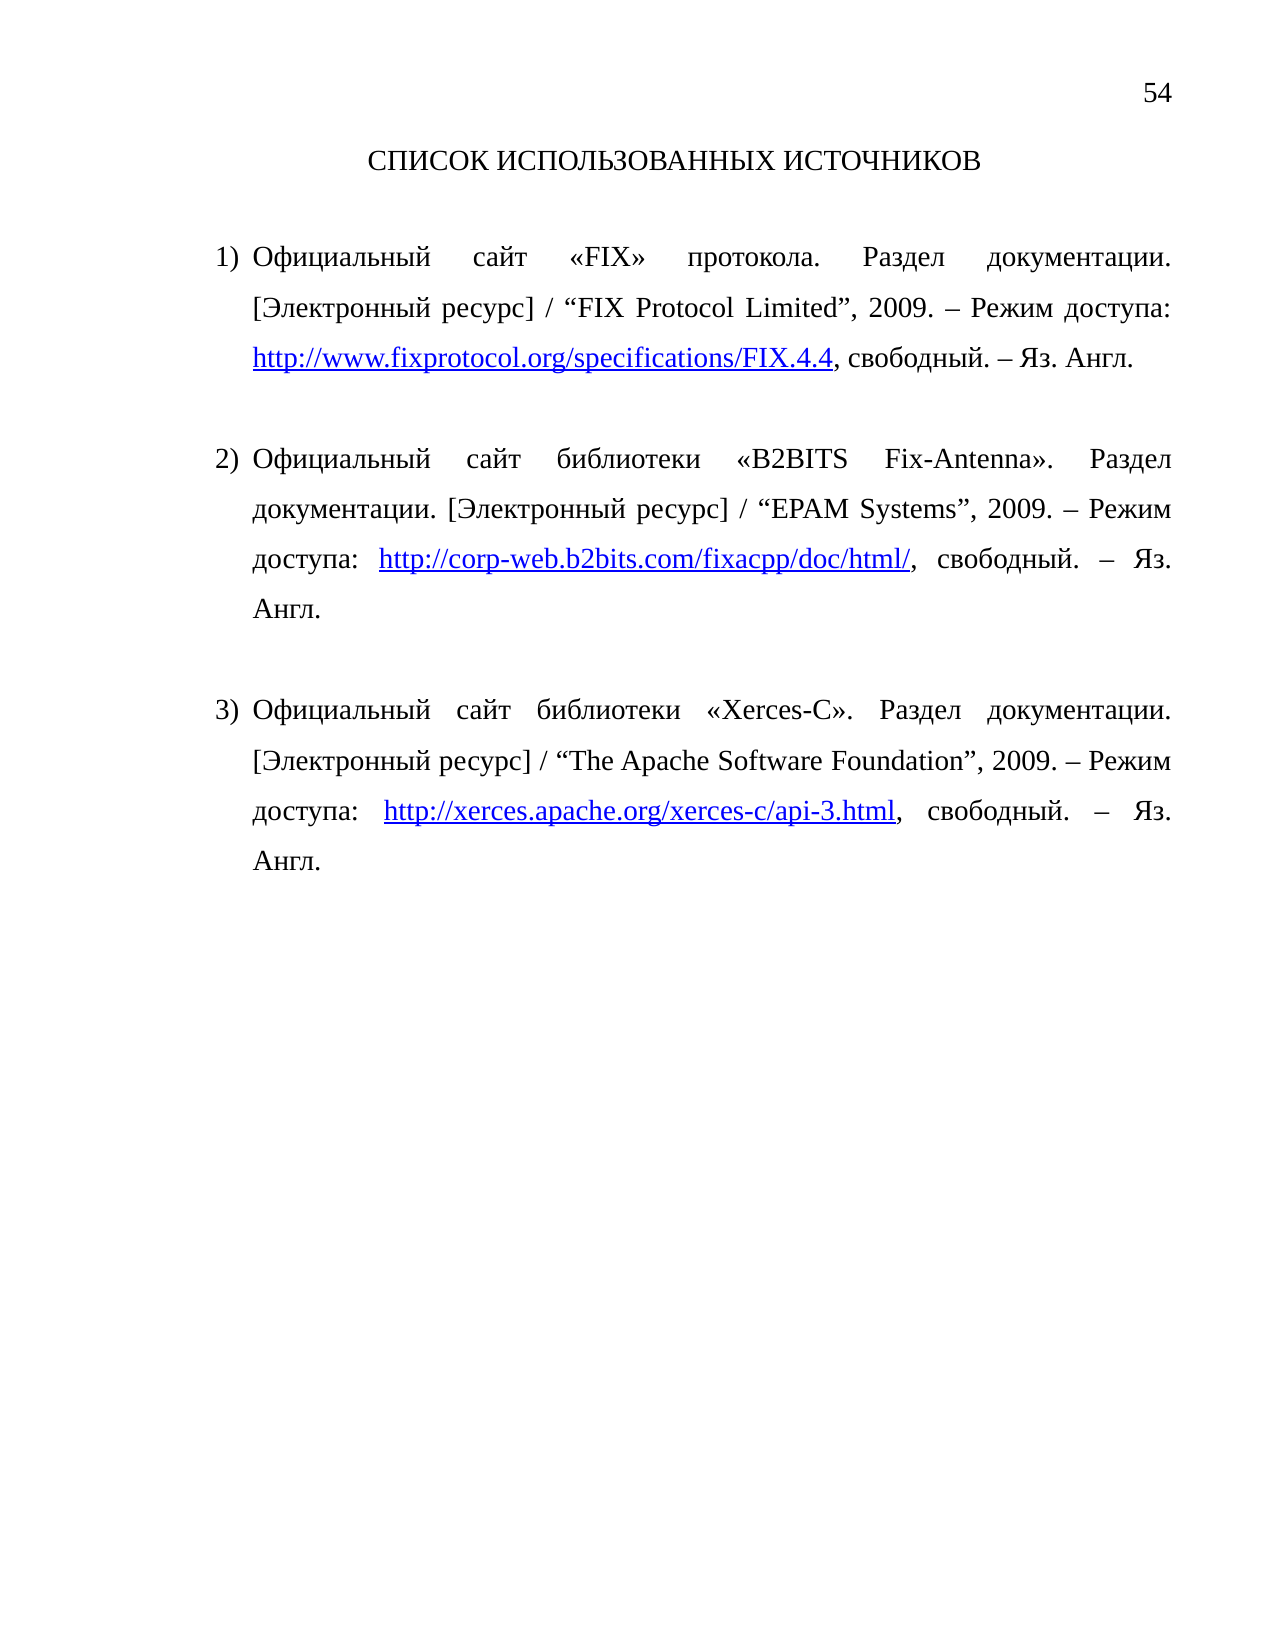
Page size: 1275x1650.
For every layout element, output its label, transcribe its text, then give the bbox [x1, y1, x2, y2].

list Официальный сайт «FIX» протокола. Раздел документации. [Электронный ресурс] / “FIX Protocol Limited”, 2009. – Режим доступа: http://www.fixprotocol.org/specifications/FIX.4.4, свободный. – Яз. Англ. [215, 239, 1172, 374]
list Официальный сайт библиотеки «B2BITS Fix-Antenna». Раздел документации. [Электронный ресурс] / “EPAM Systems”, 2009. – Режим доступа: http://corp-web.b2bits.com/fixacpp/doc/html/, свободный. – Яз. Англ. [215, 441, 1172, 625]
list Официальный сайт библиотеки «Xerces-C». Раздел документации. [Электронный ресурс] / “The Apache Software Foundation”, 2009. – Режим доступа: http://xerces.apache.org/xerces-c/api-3.html, свободный. – Яз. Англ. [215, 692, 1172, 877]
subtitle СПИСОК ИСПОЛЬЗОВАННЫХ ИСТОЧНИКОВ [177, 143, 1172, 177]
